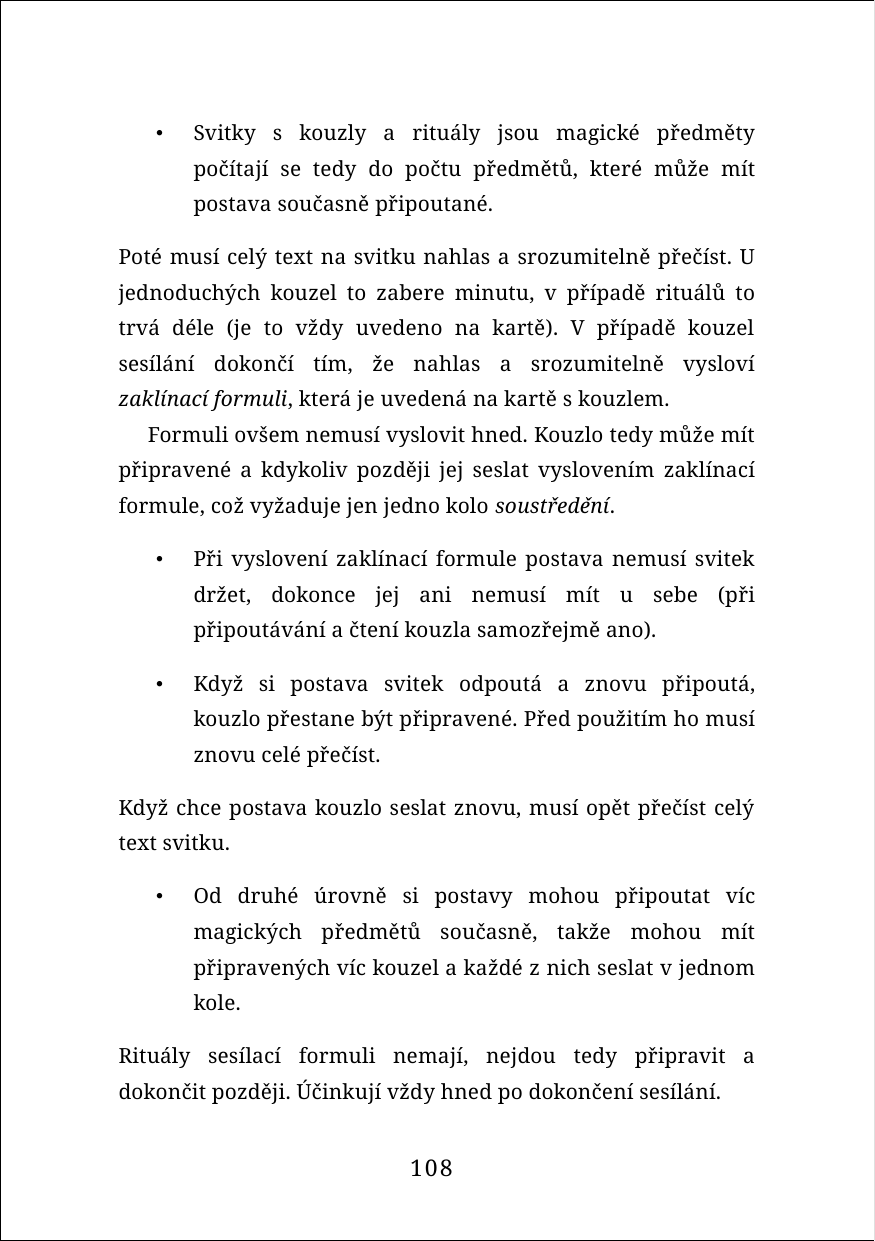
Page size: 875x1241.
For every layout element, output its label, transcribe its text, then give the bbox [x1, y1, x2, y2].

list Při vyslovení zaklínací formule postava nemusí svitek držet, dokonce jej ani nemusí mít u sebe (při připoutávání a čtení kouzla samozřejmě ano). [156, 544, 756, 644]
text Rituály sesílací formuli nemají, nejdou tedy připravit a dokončit později. Účinkují vždy hned po dokončení sesílání. [118, 1041, 756, 1105]
list Když si postava svitek odpoutá a znovu připoutá, kouzlo přestane být připravené. Před použitím ho musí znovu celé přečíst. [156, 669, 756, 768]
list Svitky s kouzly a rituály jsou magické předměty počítají se tedy do počtu předmětů, které může mít postava současně připoutané. [156, 118, 756, 218]
text Poté musí celý text na svitku nahlas a srozumitelně přečíst. U jednoduchých kouzel to zabere minutu, v případě rituálů to trvá déle (je to vždy uvedeno na kartě). V případě kouzel sesílání dokončí tím, že nahlas a srozumitelně vysloví zaklínací formuli, která je uvedená na kartě s kouzlem. Formuli ovšem nemusí vyslovit hned. Kouzlo tedy může mít připravené a kdykoliv později jej seslat vyslovením zaklínací formule, což vyžaduje jen jedno kolo soustředění. [118, 242, 756, 519]
list Od druhé úrovně si postavy mohou připoutat víc magických předmětů současně, takže mohou mít připravených víc kouzel a každé z nich seslat v jednom kole. [156, 882, 756, 1017]
text Když chce postava kouzlo seslat znovu, musí opět přečíst celý text svitku. [118, 793, 756, 857]
